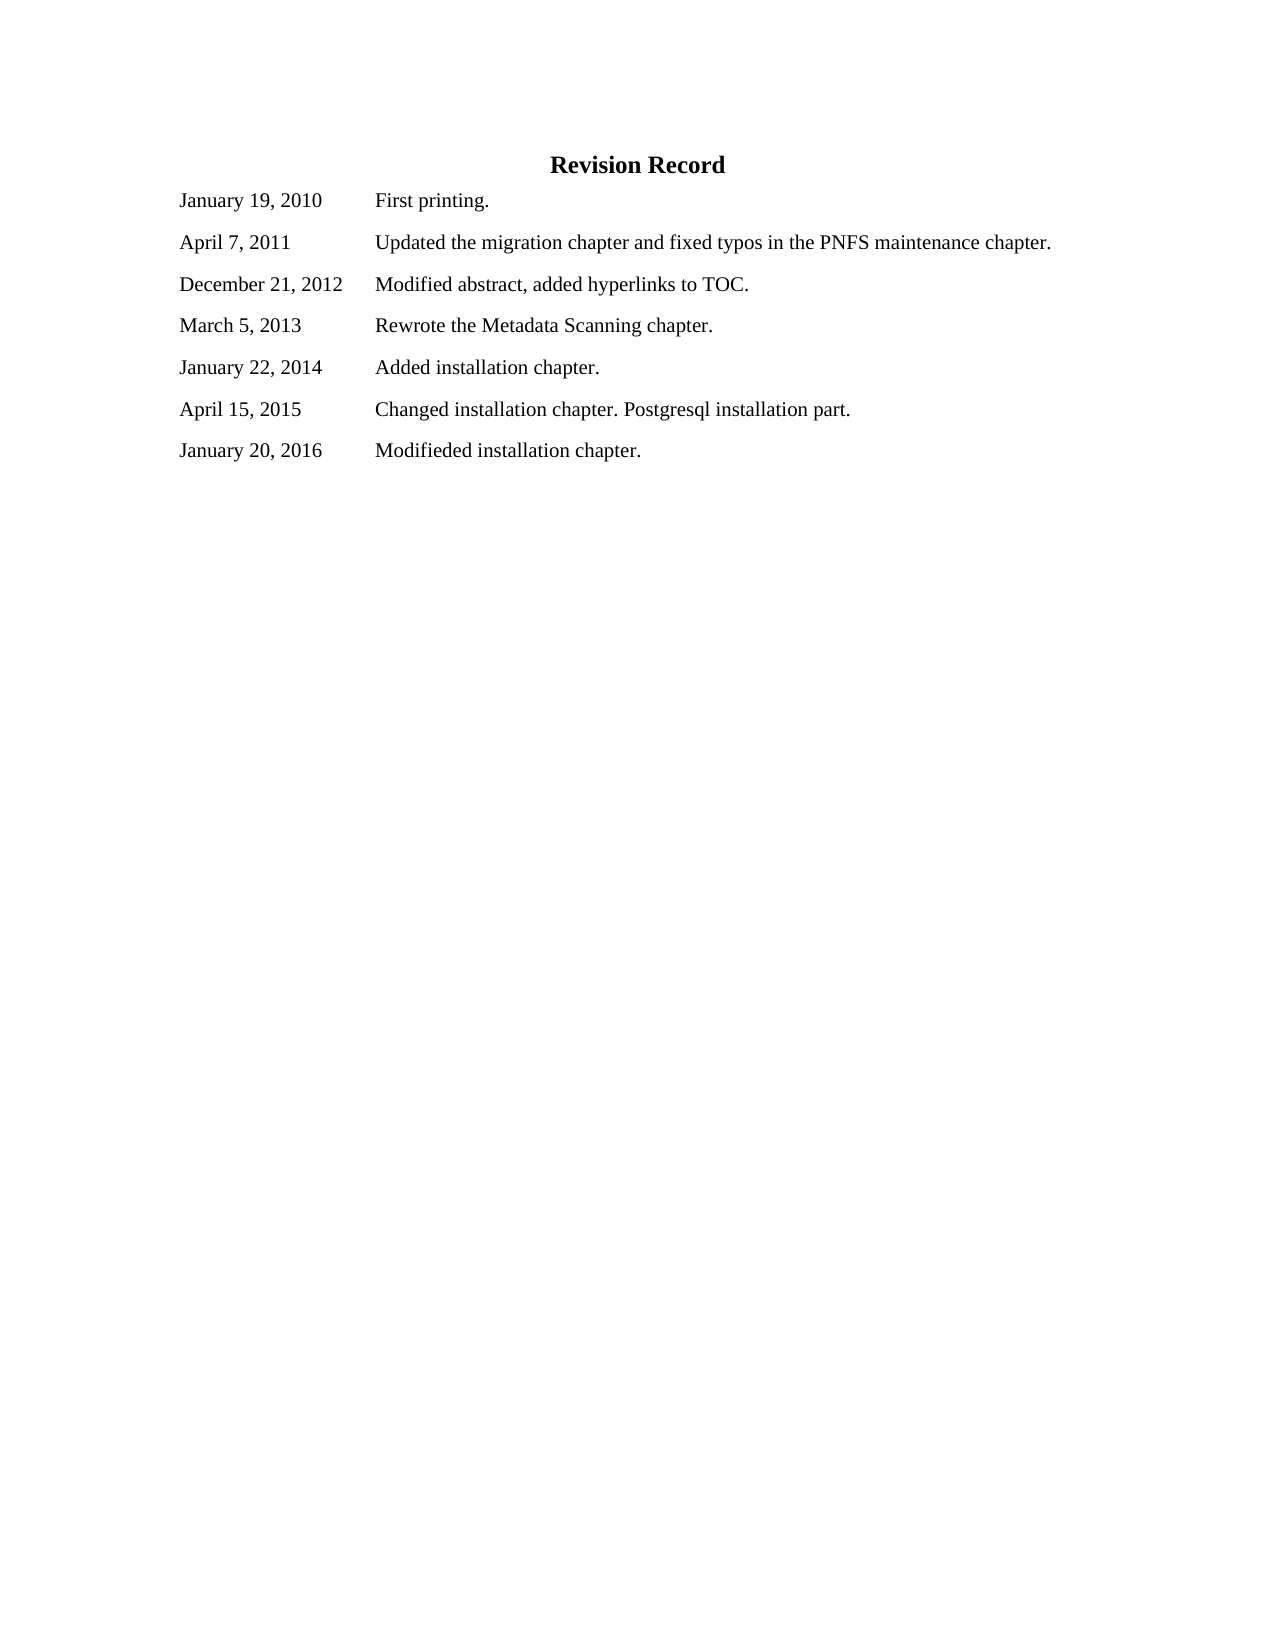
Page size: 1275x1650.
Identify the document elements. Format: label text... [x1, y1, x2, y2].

list December 21, 2012 Modified abstract, added hyperlinks to TOC. [179, 271, 1125, 296]
list January 20, 2016 Modifieded installation chapter. [179, 437, 1125, 462]
list March 5, 2013 Rewrote the Metadata Scanning chapter. [179, 312, 1125, 337]
text Revision Record [150, 150, 1125, 179]
list April 15, 2015 Changed installation chapter. Postgresql installation part. [179, 396, 1125, 421]
list January 19, 2010 First printing. [179, 187, 1125, 212]
list January 22, 2014 Added installation chapter. [179, 354, 1125, 379]
list April 7, 2011 Updated the migration chapter and fixed typos in the PNFS maintenance chapter. [179, 229, 1125, 254]
